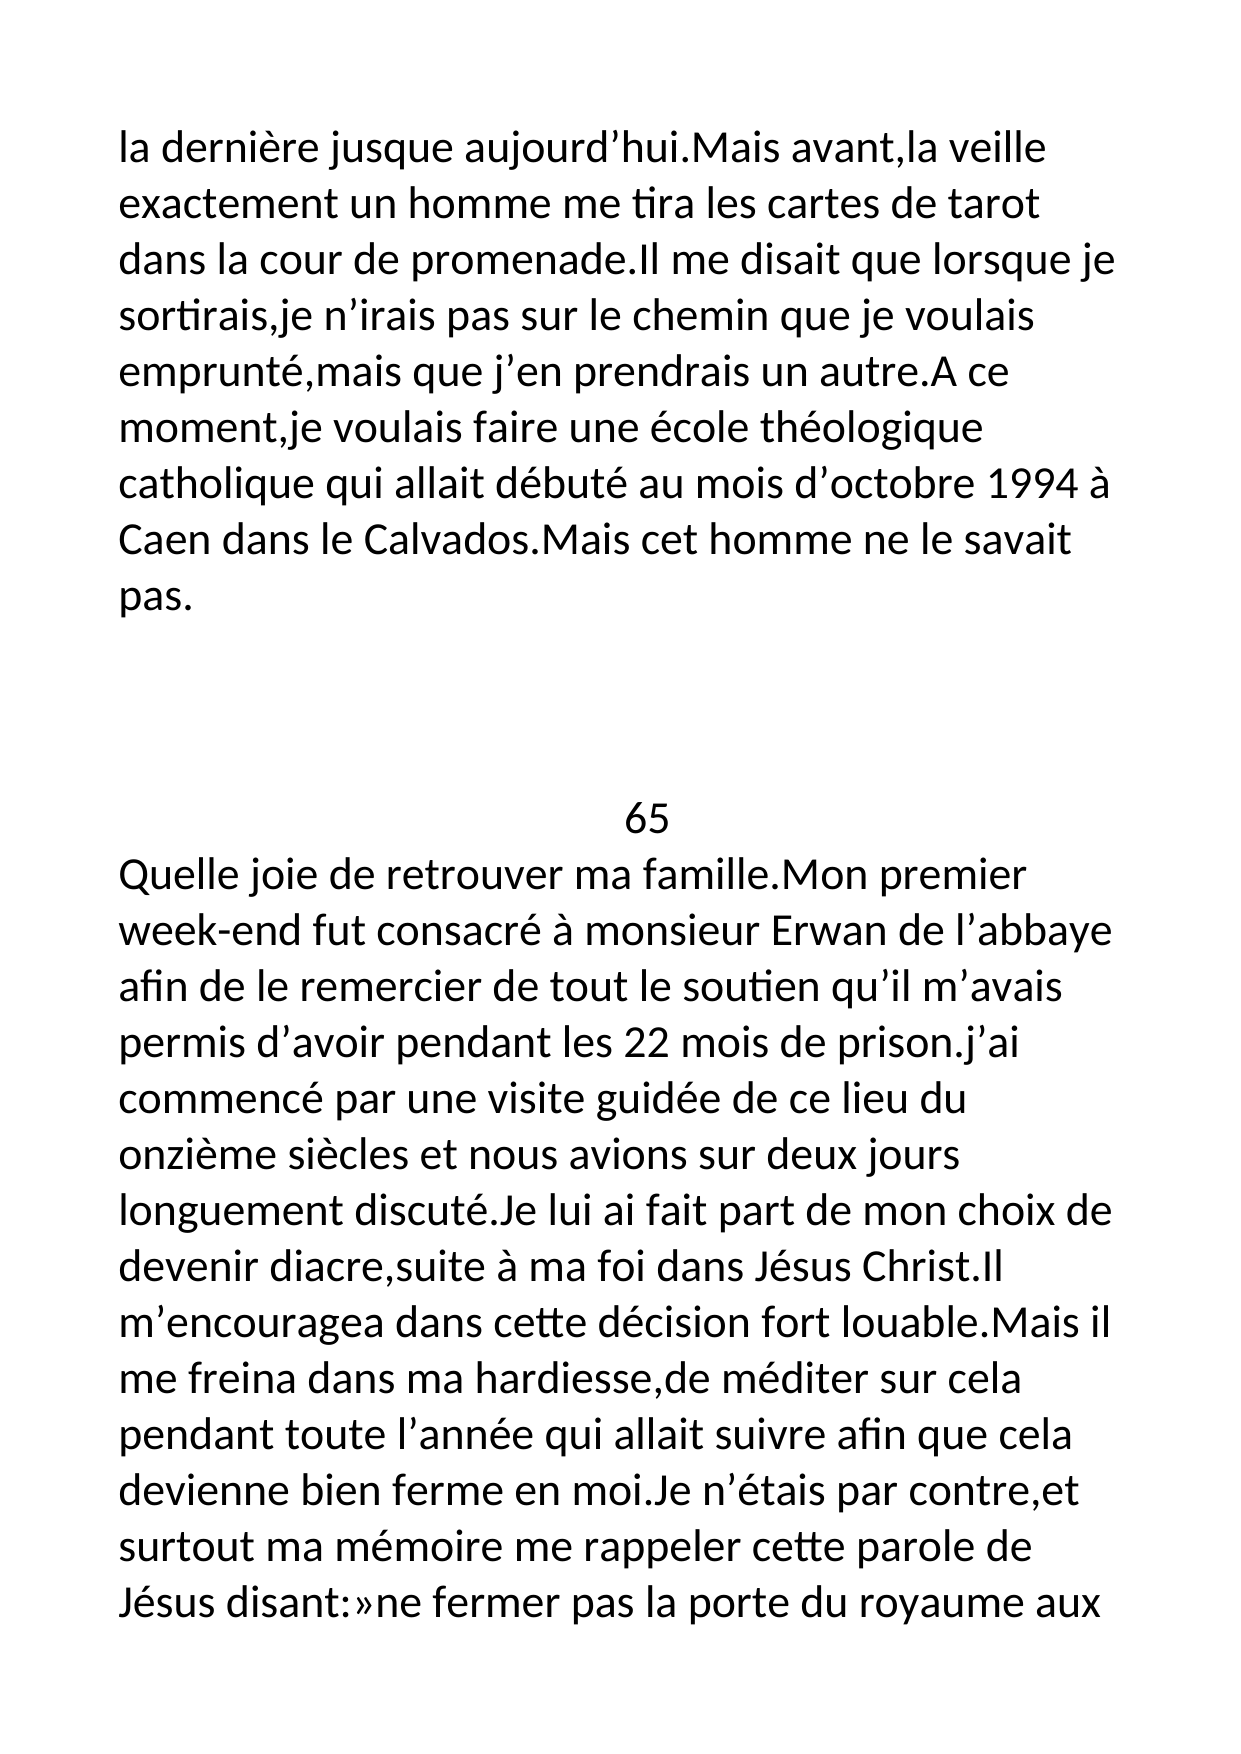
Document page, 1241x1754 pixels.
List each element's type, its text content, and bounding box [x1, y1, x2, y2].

text Quelle joie de retrouver ma famille.Mon premier week-end fut consacré à monsieur Erwan de l’abbaye afin de le remercier de tout le soutien qu’il m’avais permis d’avoir pendant les 22 mois de prison.j’ai commencé par une visite guidée de ce lieu du onzième siècles et nous avions sur deux jours longuement discuté.Je lui ai fait part de mon choix de devenir diacre,suite à ma foi dans Jésus Christ.Il m’encouragea dans cette décision fort louable.Mais il me freina dans ma hardiesse,de méditer sur cela pendant toute l’année qui allait suivre afin que cela devienne bien ferme en moi.Je n’étais par contre,et surtout ma mémoire me rappeler cette parole de Jésus disant:»ne fermer pas la porte du royaume aux [118, 845, 1122, 1628]
text la dernière jusque aujourd’hui.Mais avant,la veille exactement un homme me tira les cartes de tarot dans la cour de promenade.Il me disait que lorsque je sortirais,je n’irais pas sur le chemin que je voulais emprunté,mais que j’en prendrais un autre.A ce [118, 118, 1122, 398]
text moment,je voulais faire une école théologique catholique qui allait débuté au mois d’octobre 1994 à Caen dans le Calvados.Mais cet homme ne le savait pas. [118, 398, 1122, 622]
text 65 [118, 789, 1122, 845]
